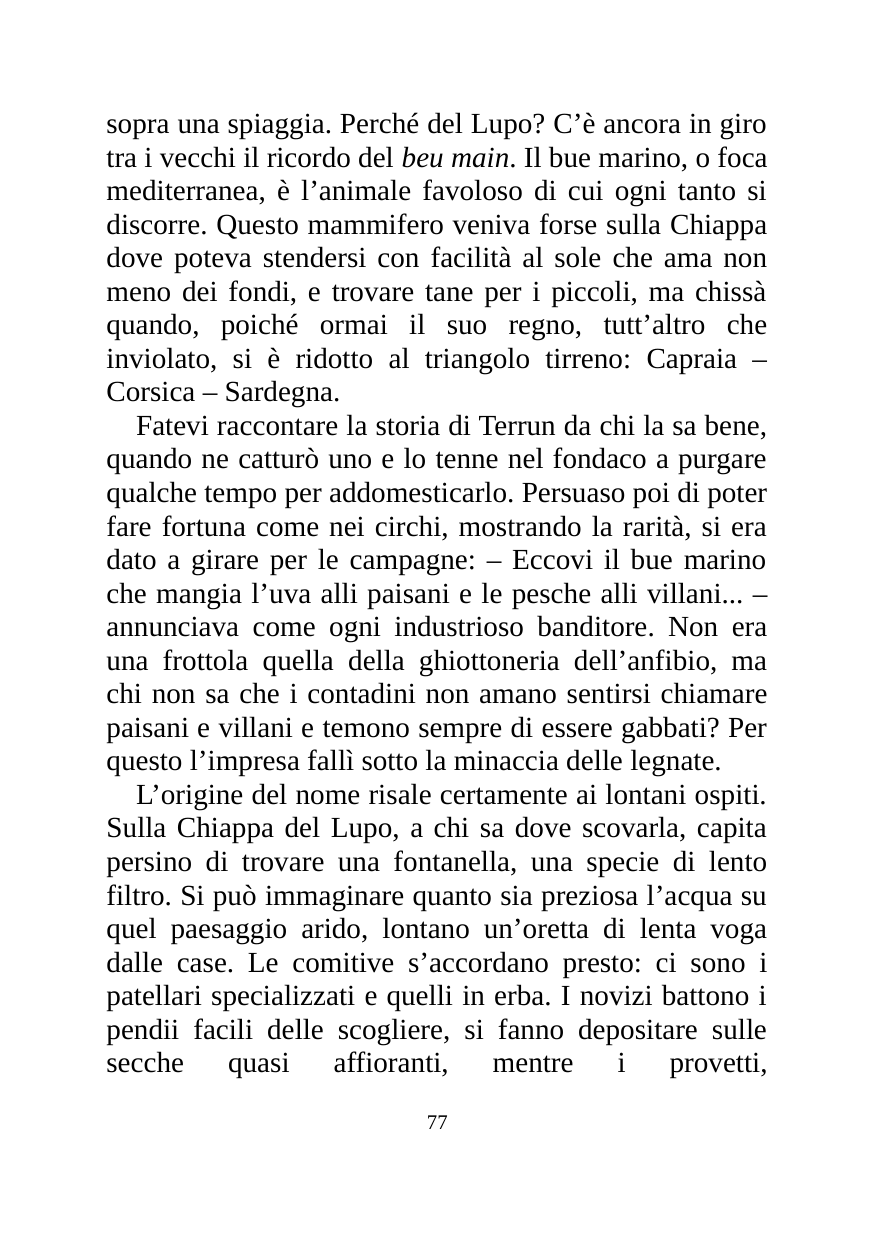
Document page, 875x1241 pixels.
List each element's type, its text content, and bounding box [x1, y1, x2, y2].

text sopra una spiaggia. Perché del Lupo? C’è ancora in giro tra i vecchi il ricordo del beu main. Il bue marino, o foca mediterranea, è l’animale favoloso di cui ogni tanto si discorre. Questo mammifero veniva forse sulla Chiappa dove poteva stendersi con facilità al sole che ama non meno dei fondi, e trovare tane per i piccoli, ma chissà quando, poiché ormai il suo regno, tutt’altro che inviolato, si è ridotto al triangolo tirreno: Capraia – Corsica – Sardegna. [106, 106, 768, 408]
text Fatevi raccontare la storia di Terrun da chi la sa bene, quando ne catturò uno e lo tenne nel fondaco a purgare qualche tempo per addomesticarlo. Persuaso poi di poter fare fortuna come nei circhi, mostrando la rarità, si era dato a girare per le campagne: – Eccovi il bue marino che mangia l’uva alli paisani e le pesche alli villani... – annunciava come ogni industrioso banditore. Non era una frottola quella della ghiottoneria dell’anfibio, ma chi non sa che i contadini non amano sentirsi chiamare paisani e villani e temono sempre di essere gabbati? Per questo l’impresa fallì sotto la minaccia delle legnate. [106, 408, 768, 777]
text L’origine del nome risale certamente ai lontani ospiti. Sulla Chiappa del Lupo, a chi sa dove scovarla, capita persino di trovare una fontanella, una specie di lento filtro. Si può immaginare quanto sia preziosa l’acqua su quel paesaggio arido, lontano un’oretta di lenta voga dalle case. Le comitive s’accordano presto: ci sono i patellari specializzati e quelli in erba. I novizi battono i pendii facili delle scogliere, si fanno depositare sulle secche quasi affioranti, mentre i provetti, [106, 777, 768, 1079]
